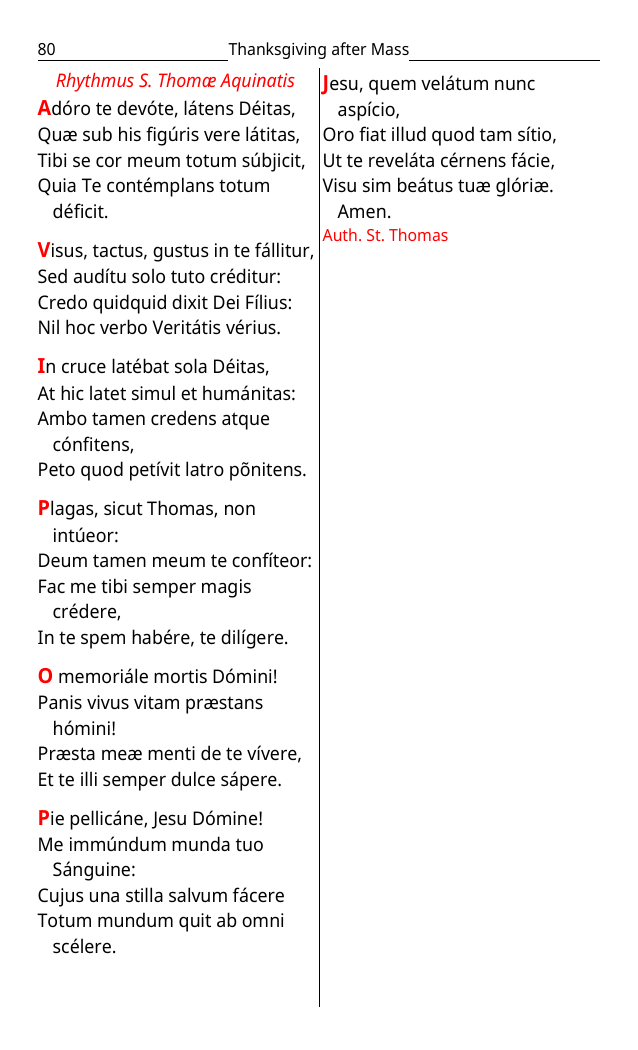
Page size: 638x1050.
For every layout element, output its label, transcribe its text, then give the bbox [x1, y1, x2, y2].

text Præsta meæ menti de te vívere, [37, 740, 315, 766]
text Quæ sub his figúris vere látitas, [37, 122, 315, 147]
text Ambo tamen credens atque cónfitens, [37, 406, 315, 457]
text Adóro te devóte, látens Déitas, [37, 93, 315, 122]
text Jesu, quem velátum nunc aspício, [322, 68, 600, 122]
text Peto quod petívit latro põnitens. [37, 457, 315, 482]
text Plagas, sicut Thomas, non intúeor: [37, 493, 315, 547]
text Oro fiat illud quod tam sítio, [322, 122, 600, 147]
text Visu sim beátus tuæ glóriæ. Amen. [322, 173, 600, 224]
text O memoriále mortis Dómini! [37, 661, 315, 689]
text Ut te reveláta cérnens fácie, [322, 147, 600, 173]
text Tibi se cor me­um totum súbjicit, [37, 147, 315, 173]
text Et te illi semper dulce sápere. [37, 766, 315, 791]
text In cruce latébat sola Déitas, [37, 352, 315, 380]
text Sed audítu solo tuto créditur: [37, 264, 315, 289]
text Fac me ti­bi semper magis crédere, [37, 573, 315, 624]
text Panis vivus vitam præstans hómini! [37, 689, 315, 740]
text Visus, tactus, gustus in te fállitur, [37, 235, 315, 264]
text Rhythmus S. Thomæ Aquinatis [37, 68, 315, 93]
text Pie pellicáne, Jesu Dómine! [37, 803, 315, 831]
text In te spem habére, te dilígere. [37, 624, 315, 649]
text Nil hoc verbo Veritátis vérius. [37, 315, 315, 340]
text Quia Te contémplans totum déficit. [37, 173, 315, 224]
text Cujus una stilla salvum fácere [37, 882, 315, 908]
text Deum tamen me­um te confíteor: [37, 547, 315, 573]
text Auth. St. Thomas [322, 224, 600, 247]
text Credo quidquid dixit Dei Fílius: [37, 289, 315, 315]
text Totum mundum quit ab omni scélere. [37, 908, 315, 959]
text Me immúndum munda tuo Sánguine: [37, 831, 315, 882]
text At hic latet simul et humánitas: [37, 380, 315, 406]
